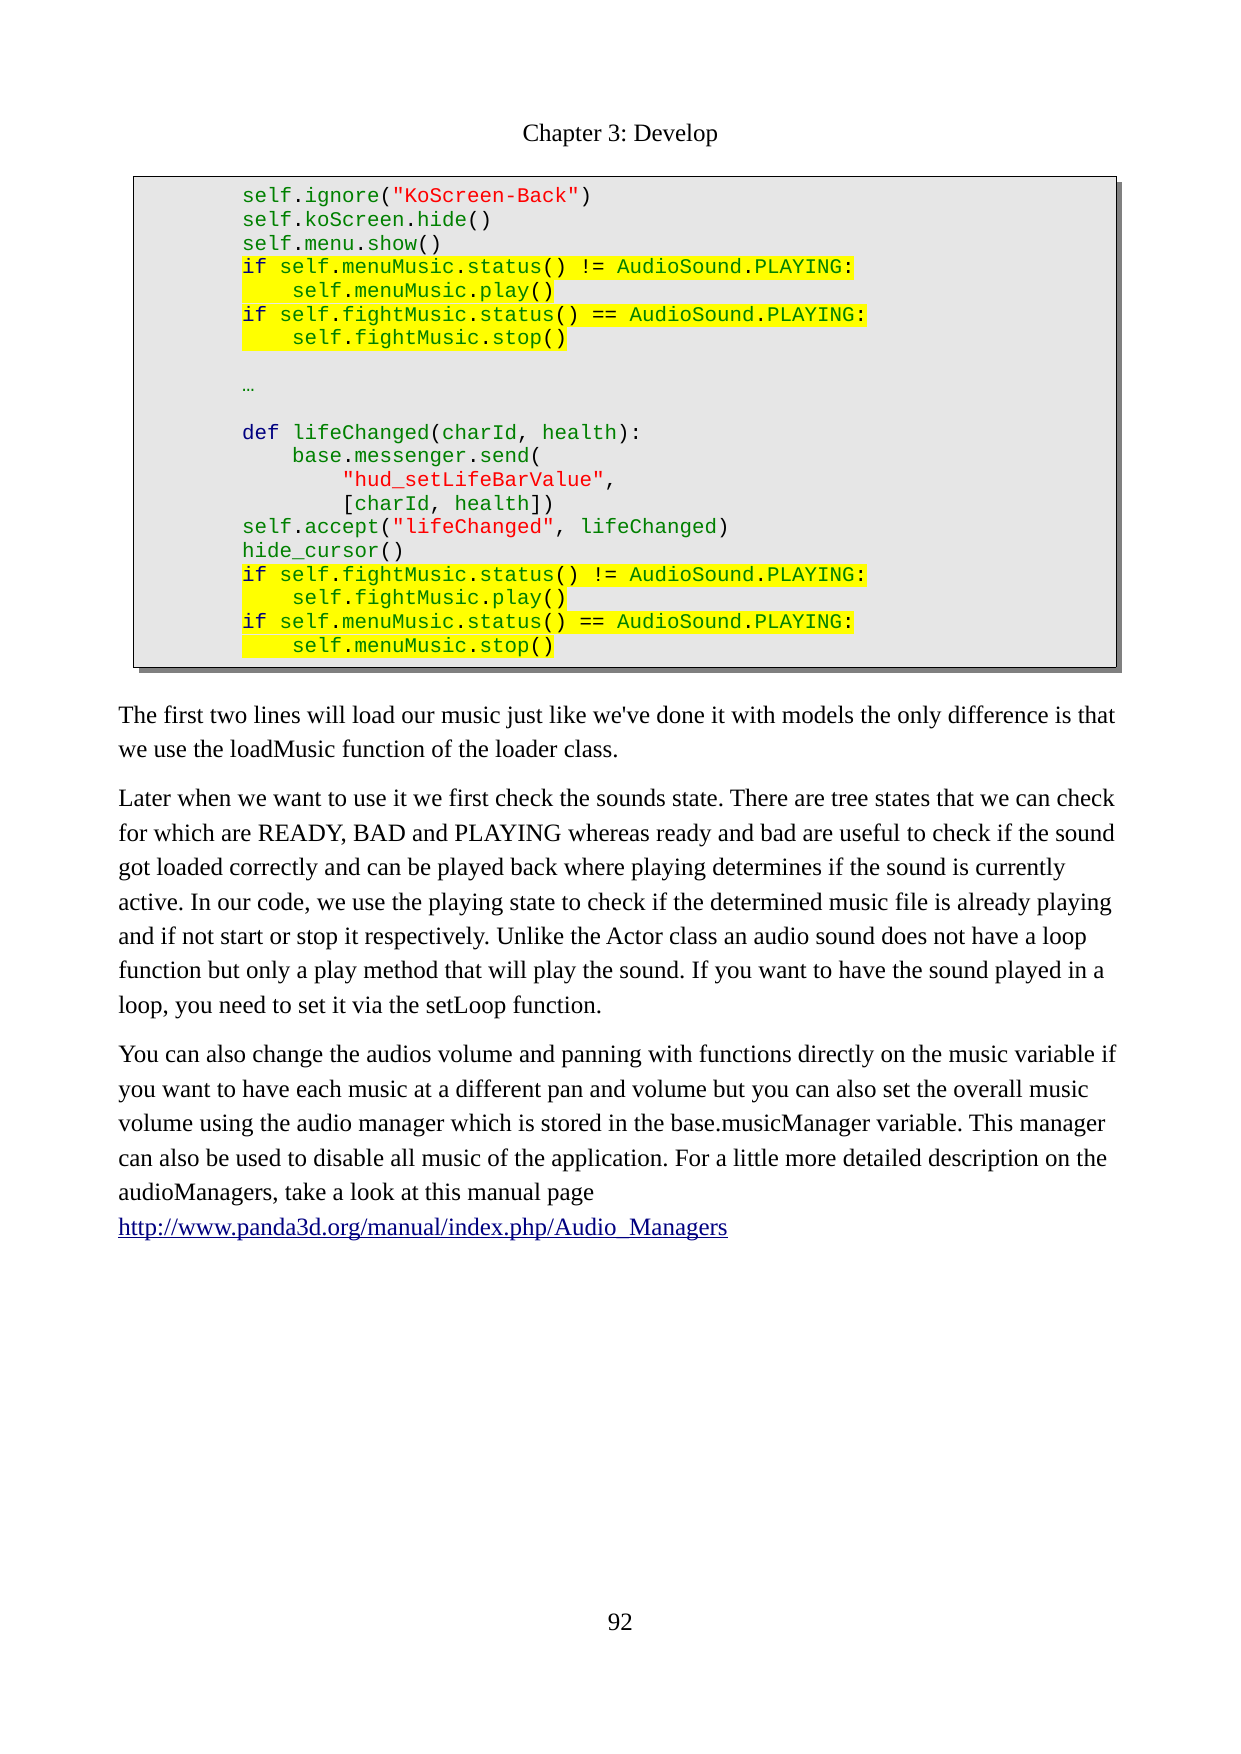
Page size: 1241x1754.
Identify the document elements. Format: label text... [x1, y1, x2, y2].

text self.accept("lifeChanged", lifeChanged) [134, 507, 1116, 531]
text def lifeChanged(charId, health): [134, 413, 1116, 436]
text hide_cursor() [134, 531, 1116, 555]
text if self.fightMusic.status() == AudioSound.PLAYING: [134, 294, 1116, 318]
text self.koScreen.hide() [134, 200, 1116, 224]
text [charId, health]) [134, 484, 1116, 507]
text if self.fightMusic.status() != AudioSound.PLAYING: [134, 555, 1116, 578]
text self.fightMusic.play() [134, 578, 1116, 602]
text self.menuMusic.play() [134, 271, 1116, 294]
text self.menu.show() [134, 224, 1116, 247]
text self.fightMusic.stop() [134, 318, 1116, 342]
text if self.menuMusic.status() != AudioSound.PLAYING: [134, 247, 1116, 271]
text self.ignore("KoScreen-Back") [134, 177, 1116, 200]
text self.menuMusic.stop() [134, 626, 1116, 667]
text base.messenger.send( [134, 436, 1116, 460]
text if self.menuMusic.status() == AudioSound.PLAYING: [134, 602, 1116, 626]
text "hud_setLifeBarValue", [134, 460, 1116, 484]
text The first two lines will load our music just like we've done it with models the only difference is that we use the loadMusic function of the loader class. [118, 700, 1122, 763]
text Later when we want to use it we first check the sounds state. There are tree states that we can check for which are READY, BAD and PLAYING whereas ready and bad are useful to check if the sound got loaded correctly and can be played back where playing determines if the sound is currently active. In our code, we use the playing state to check if the determined music file is already playing and if not start or stop it respectively. Unlike the Actor class an audio sound does not have a loop function but only a play method that will play the sound. If you want to have the sound played in a loop, you need to set it via the setLoop function. [118, 783, 1122, 1019]
text You can also change the audios volume and panning with functions directly on the music variable if you want to have each music at a different pan and volume but you can also set the overall music volume using the audio manager which is stored in the base.musicManager variable. This manager can also be used to disable all music of the application. For a little more detailed description on the audioManagers, take a look at this manual page http://www.panda3d.org/manual/index.php/Audio_Managers [118, 1039, 1122, 1240]
text … [134, 366, 1116, 389]
